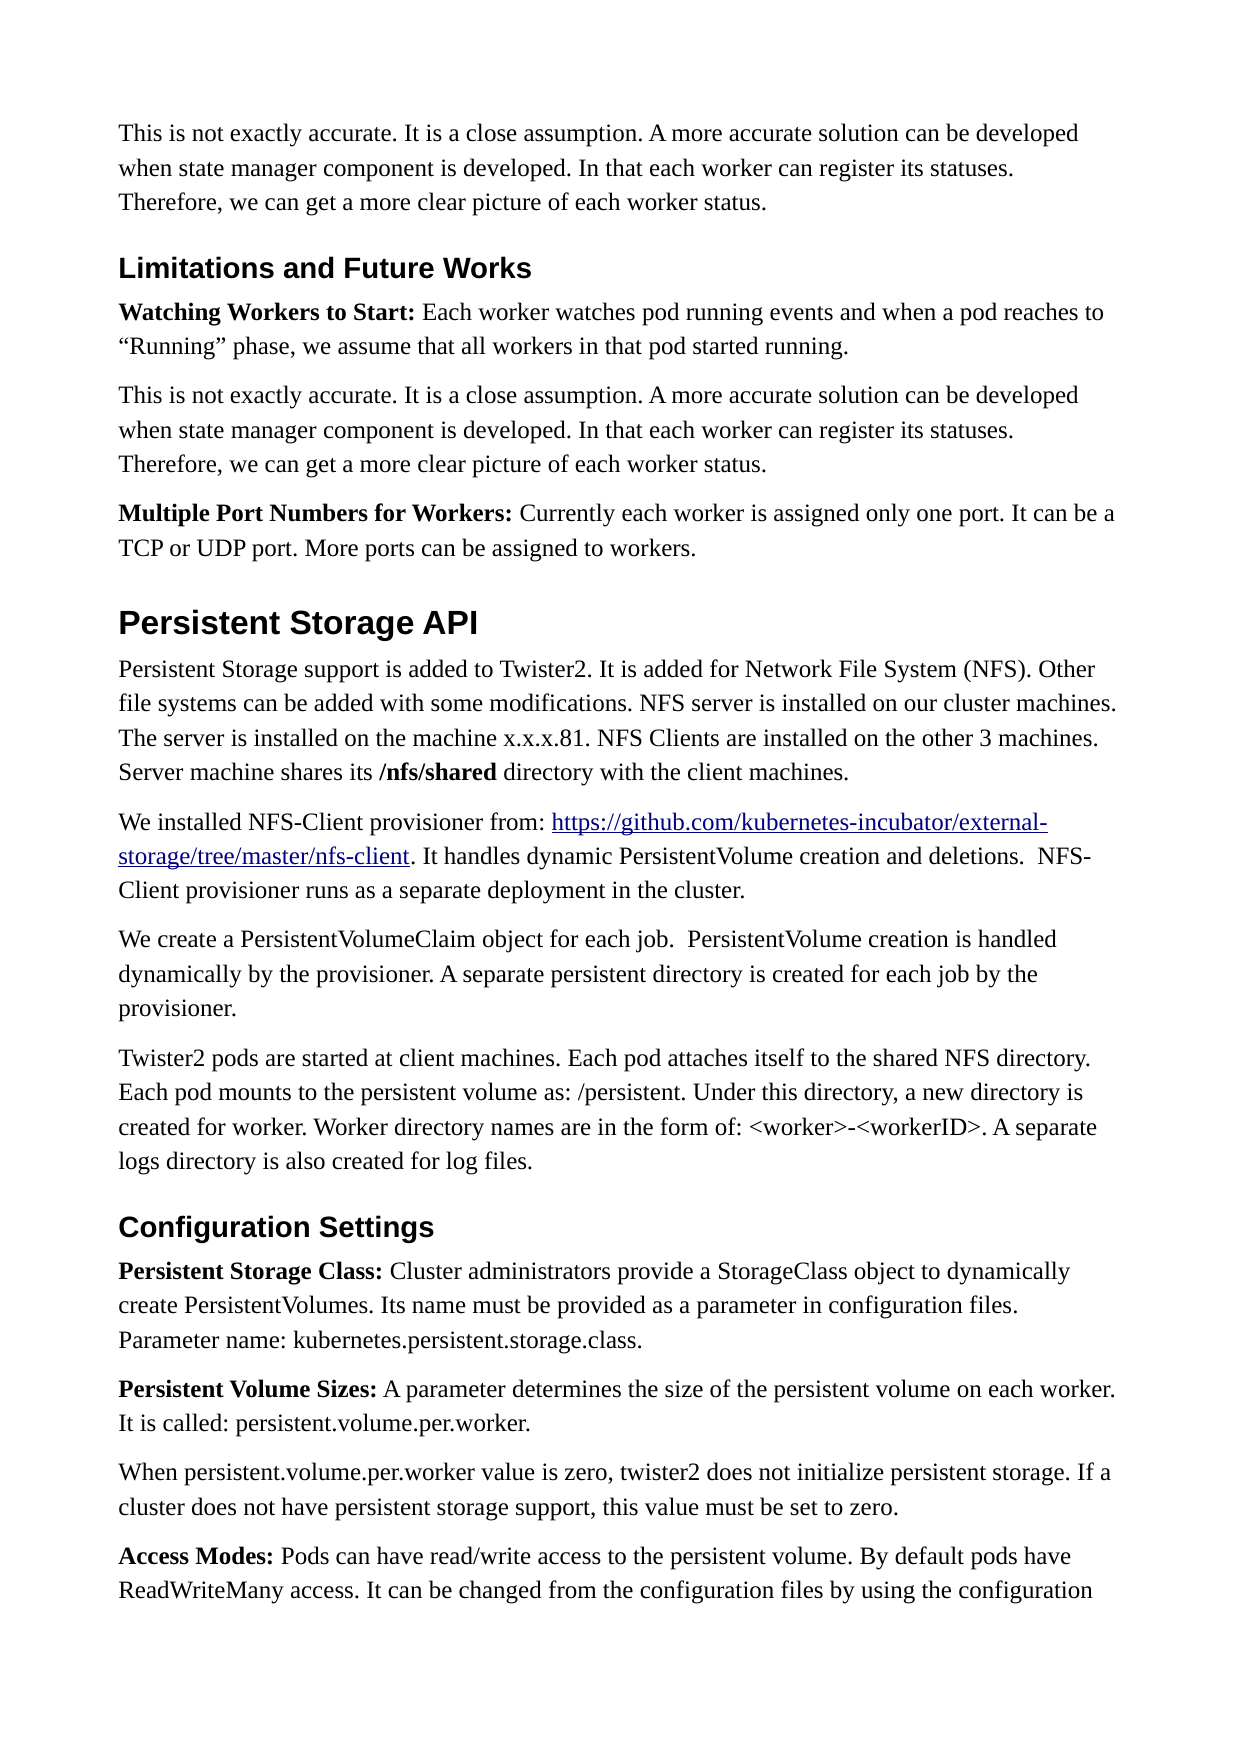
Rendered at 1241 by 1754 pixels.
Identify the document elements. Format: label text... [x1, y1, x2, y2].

text Watching Workers to Start: Each worker watches pod running events and when a pod reaches to “Running” phase, we assume that all workers in that pod started running. [118, 297, 1122, 360]
text When persistent.volume.per.worker value is zero, twister2 does not initialize persistent storage. If a cluster does not have persistent storage support, this value must be set to zero. [118, 1457, 1122, 1521]
subtitle Configuration Settings [118, 1210, 1122, 1243]
text Access Modes: Pods can have read/write access to the persistent volume. By default pods have ReadWriteMany access. It can be changed from the configuration files by using the configuration [118, 1541, 1122, 1604]
text Persistent Storage Class: Cluster administrators provide a StorageClass object to dynamically create PersistentVolumes. Its name must be provided as a parameter in configuration files. Parameter name: kubernetes.persistent.storage.class. [118, 1256, 1122, 1354]
text Persistent Volume Sizes: A parameter determines the size of the persistent volume on each worker. It is called: persistent.volume.per.worker. [118, 1374, 1122, 1437]
subtitle Persistent Storage API [118, 603, 1122, 642]
text Persistent Storage support is added to Twister2. It is added for Network File System (NFS). Other file systems can be added with some modifications. NFS server is installed on our cluster machines. The server is installed on the machine x.x.x.81. NFS Clients are installed on the other 3 machines. Server machine shares its /nfs/shared directory with the client machines. [118, 654, 1122, 786]
text This is not exactly accurate. It is a close assumption. A more accurate solution can be developed when state manager component is developed. In that each worker can register its statuses. Therefore, we can get a more clear picture of each worker status. [118, 381, 1122, 478]
text We installed NFS-Client provisioner from: https://github.com/kubernetes-incubator/external-storage/tree/master/nfs-client. It handles dynamic PersistentVolume creation and deletions. NFS-Client provisioner runs as a separate deployment in the cluster. [118, 807, 1122, 904]
text Twister2 pods are started at client machines. Each pod attaches itself to the shared NFS directory. Each pod mounts to the persistent volume as: /persistent. Under this directory, a new directory is created for worker. Worker directory names are in the form of: <worker>-<workerID>. A separate logs directory is also created for log files. [118, 1043, 1122, 1175]
text Multiple Port Numbers for Workers: Currently each worker is assigned only one port. It can be a TCP or UDP port. More ports can be assigned to workers. [118, 498, 1122, 562]
text We create a PersistentVolumeClaim object for each job. PersistentVolume creation is handled dynamically by the provisioner. A separate persistent directory is created for each job by the provisioner. [118, 924, 1122, 1022]
text This is not exactly accurate. It is a close assumption. A more accurate solution can be developed when state manager component is developed. In that each worker can register its statuses. Therefore, we can get a more clear picture of each worker status. [118, 118, 1122, 216]
subtitle Limitations and Future Works [118, 251, 1122, 284]
